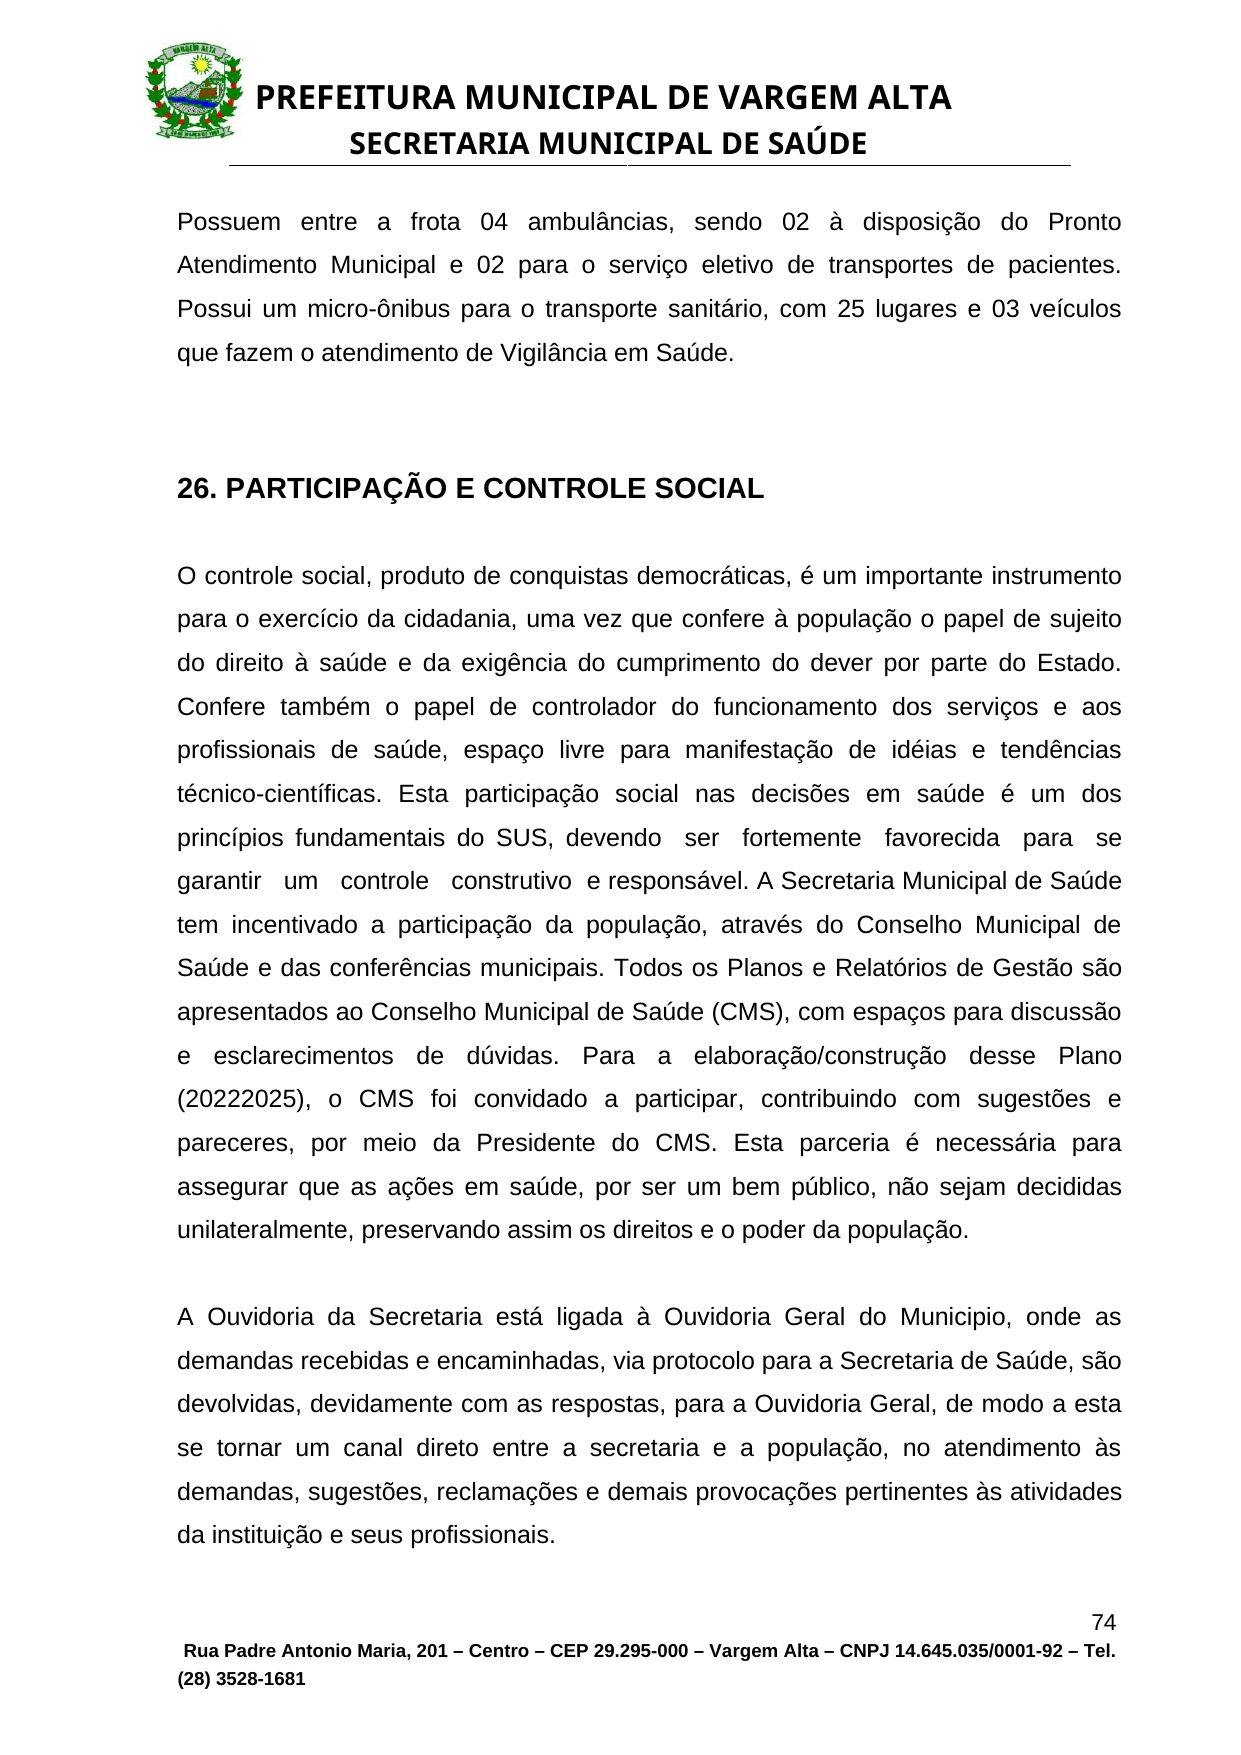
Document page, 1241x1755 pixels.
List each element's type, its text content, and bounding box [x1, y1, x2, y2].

text A Ouvidoria da Secretaria está ligada à Ouvidoria Geral do Municipio, onde as demandas recebidas e encaminhadas, via protocolo para a Secretaria de Saúde, são devolvidas, devidamente com as respostas, para a Ouvidoria Geral, de modo a esta se tornar um canal direto entre a secretaria e a população, no atendimento às demandas, sugestões, reclamações e demais provocações pertinentes às atividades da instituição e seus profissionais. [177, 1302, 1123, 1549]
subtitle 26. PARTICIPAÇÃO E CONTROLE SOCIAL [177, 471, 1130, 505]
text O controle social, produto de conquistas democráticas, é um importante instrumento para o exercício da cidadania, uma vez que confere à população o papel de sujeito do direito à saúde e da exigência do cumprimento do dever por parte do Estado. Confere também o papel de controlador do funcionamento dos serviços e aos profissionais de saúde, espaço livre para manifestação de idéias e tendências técnico-científicas. Esta participação social nas decisões em saúde é um dos princípios fundamentais do SUS, devendo ser fortemente favorecida para se garantir um controle construtivo e responsável. A Secretaria Municipal de Saúde tem incentivado a participação da população, através do Conselho Municipal de Saúde e das conferências municipais. Todos os Planos e Relatórios de Gestão são apresentados ao Conselho Municipal de Saúde (CMS), com espaços para discussão e esclarecimentos de dúvidas. Para a elaboração/construção desse Plano (20222025), o CMS foi convidado a participar, contribuindo com sugestões e pareceres, por meio da Presidente do CMS. Esta parceria é necessária para assegurar que as ações em saúde, por ser um bem público, não sejam decididas unilateralmente, preservando assim os direitos e o poder da população. [177, 561, 1123, 1244]
text Possuem entre a frota 04 ambulâncias, sendo 02 à disposição do Pronto Atendimento Municipal e 02 para o serviço eletivo de transportes de pacientes. Possui um micro-ônibus para o transporte sanitário, com 25 lugares e 03 veículos que fazem o atendimento de Vigilância em Saúde. [177, 207, 1123, 366]
